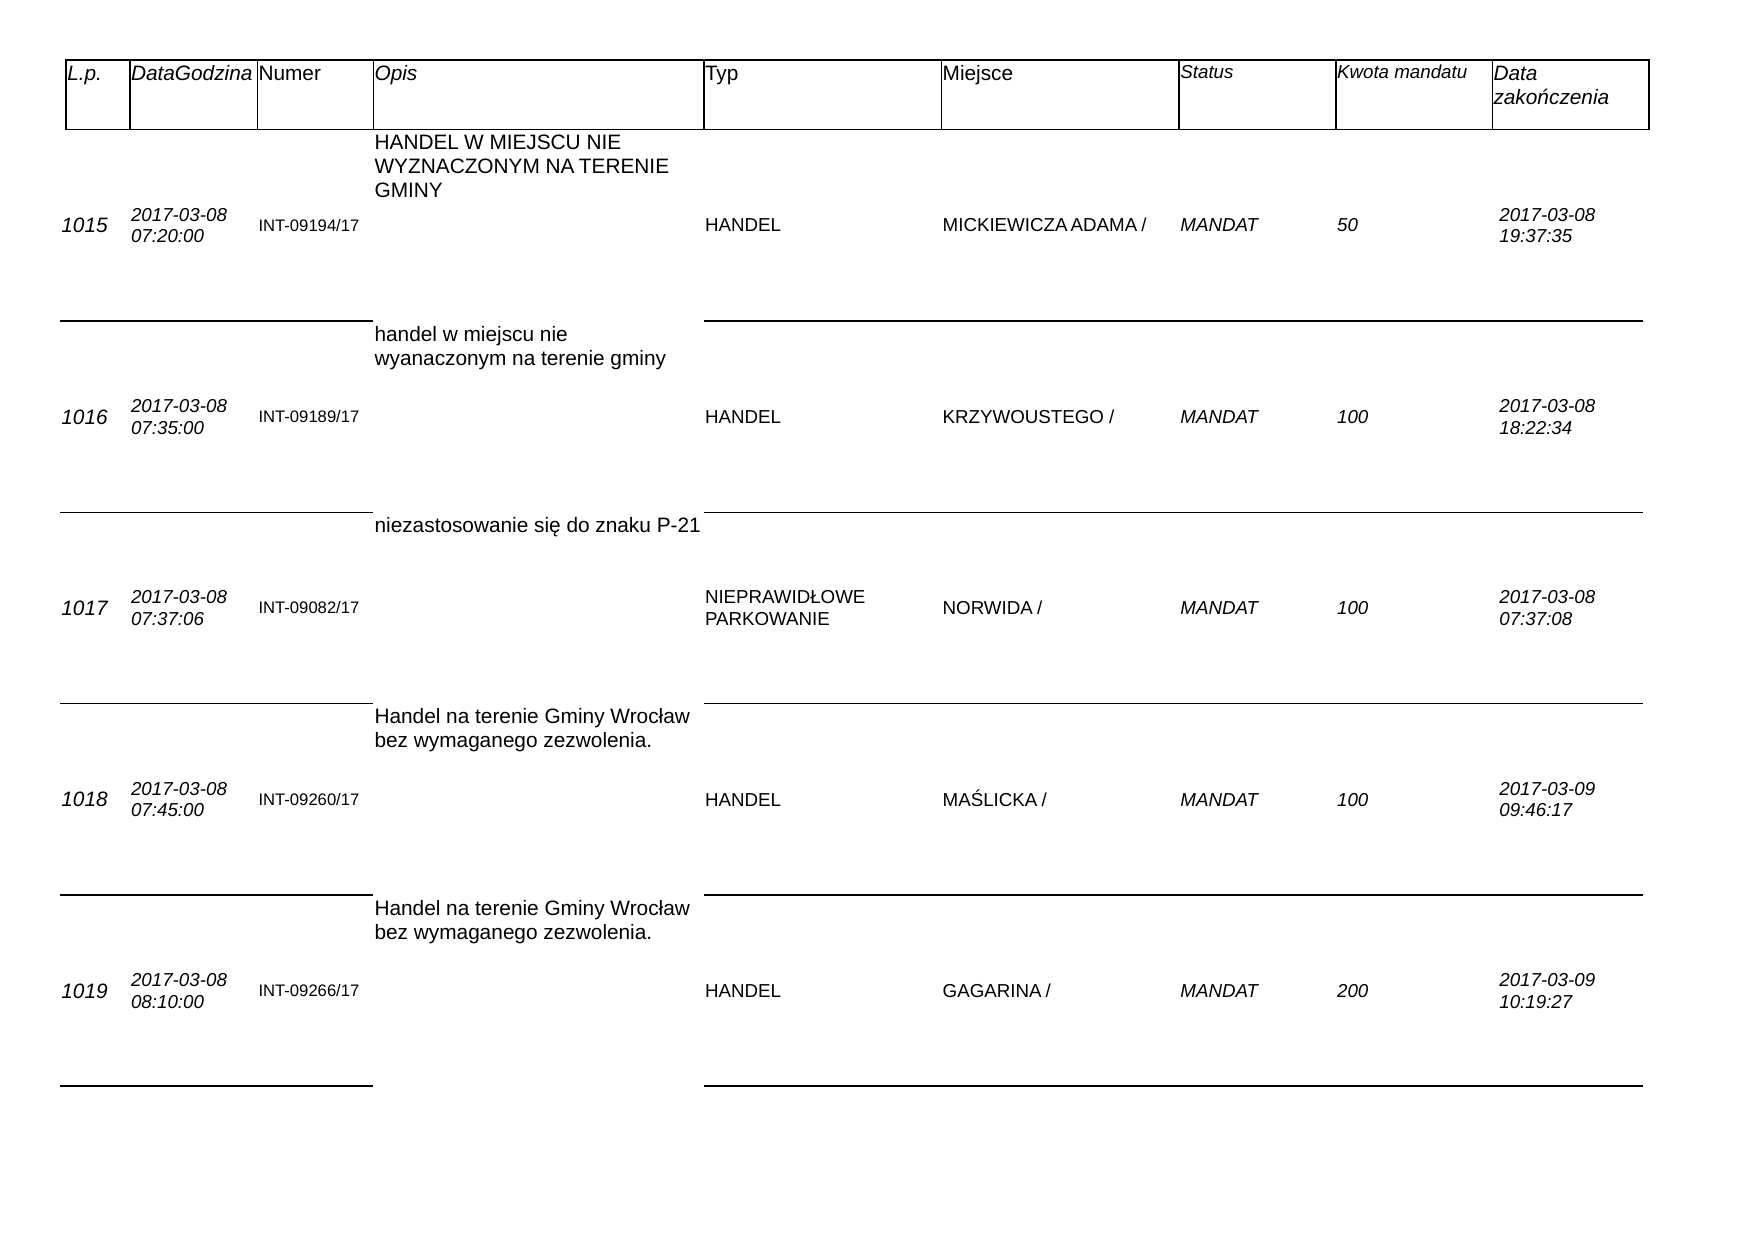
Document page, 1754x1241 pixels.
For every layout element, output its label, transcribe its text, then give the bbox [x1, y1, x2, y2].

table_cell MANDAT [1179, 704, 1336, 894]
table_header Miejsce [942, 61, 1178, 129]
table_cell 200 [1336, 896, 1498, 1085]
table_cell 100 [1336, 704, 1498, 894]
table_cell 50 [1336, 130, 1498, 320]
table_header Data zakończenia [1493, 61, 1648, 129]
table_cell HANDEL [704, 896, 941, 1085]
table_cell GAGARINA / [941, 896, 1179, 1085]
table_cell KRZYWOUSTEGO / [941, 322, 1179, 511]
table_cell 2017-03-08 07:45:00 [130, 704, 257, 894]
table_cell HANDEL [704, 704, 941, 894]
table_cell 2017-03-08 08:10:00 [130, 896, 257, 1085]
table_cell HANDEL [704, 322, 941, 511]
table_cell INT-09266/17 [257, 896, 373, 1085]
table_header DataGodzina [131, 61, 257, 129]
table_cell [1643, 130, 1649, 320]
table_header Typ [705, 61, 941, 129]
table_cell [1643, 894, 1649, 1085]
table_cell [1643, 320, 1649, 511]
table_header Status [1180, 61, 1335, 129]
table_cell [1643, 703, 1649, 894]
table_cell 1018 [60, 704, 130, 894]
table_header Kwota mandatu [1337, 61, 1492, 129]
table_cell INT-09260/17 [257, 704, 373, 894]
table_cell MICKIEWICZA ADAMA / [941, 130, 1179, 320]
table_cell MANDAT [1179, 322, 1336, 511]
table_header L.p. [67, 61, 129, 129]
table_header Opis [374, 61, 703, 129]
table_cell HANDEL W MIEJSCU NIE WYZNACZONYM NA TERENIE GMINY [373, 130, 704, 320]
table_cell Handel na terenie Gminy Wrocław bez wymaganego zezwolenia. [373, 894, 704, 1085]
table_cell Handel na terenie Gminy Wrocław bez wymaganego zezwolenia. [373, 703, 704, 894]
table_header [60, 59, 65, 129]
table_cell 100 [1336, 322, 1498, 511]
table_cell 2017-03-08 07:20:00 [130, 130, 257, 320]
table_cell 100 [1336, 513, 1498, 703]
table_cell MANDAT [1179, 513, 1336, 703]
table_cell handel w miejscu nie wyanaczonym na terenie gminy [373, 320, 704, 511]
table_cell NORWIDA / [941, 513, 1179, 703]
table_cell NIEPRAWIDŁOWE PARKOWANIE [704, 513, 941, 703]
table_cell 2017-03-08 07:37:08 [1498, 513, 1643, 703]
table_cell HANDEL [704, 130, 941, 320]
table_cell 1016 [60, 322, 130, 511]
table_cell 2017-03-08 19:37:35 [1498, 130, 1643, 320]
table_cell 2017-03-09 09:46:17 [1498, 704, 1643, 894]
table_cell INT-09194/17 [257, 130, 373, 320]
table_cell 2017-03-09 10:19:27 [1498, 896, 1643, 1085]
table_cell niezastosowanie się do znaku P-21 [373, 511, 704, 703]
table_cell 2017-03-08 07:35:00 [130, 322, 257, 511]
table_cell MANDAT [1179, 896, 1336, 1085]
table_cell 1015 [60, 129, 130, 320]
table_cell INT-09189/17 [257, 322, 373, 511]
table_cell 1017 [60, 513, 130, 703]
table_cell [1643, 511, 1649, 703]
table_cell 2017-03-08 07:37:06 [130, 513, 257, 703]
table_header Numer [258, 61, 373, 129]
table_cell 1019 [60, 896, 130, 1085]
table_cell INT-09082/17 [257, 513, 373, 703]
table_cell MANDAT [1179, 130, 1336, 320]
table_cell MAŚLICKA / [941, 704, 1179, 894]
table_cell 2017-03-08 18:22:34 [1498, 322, 1643, 511]
